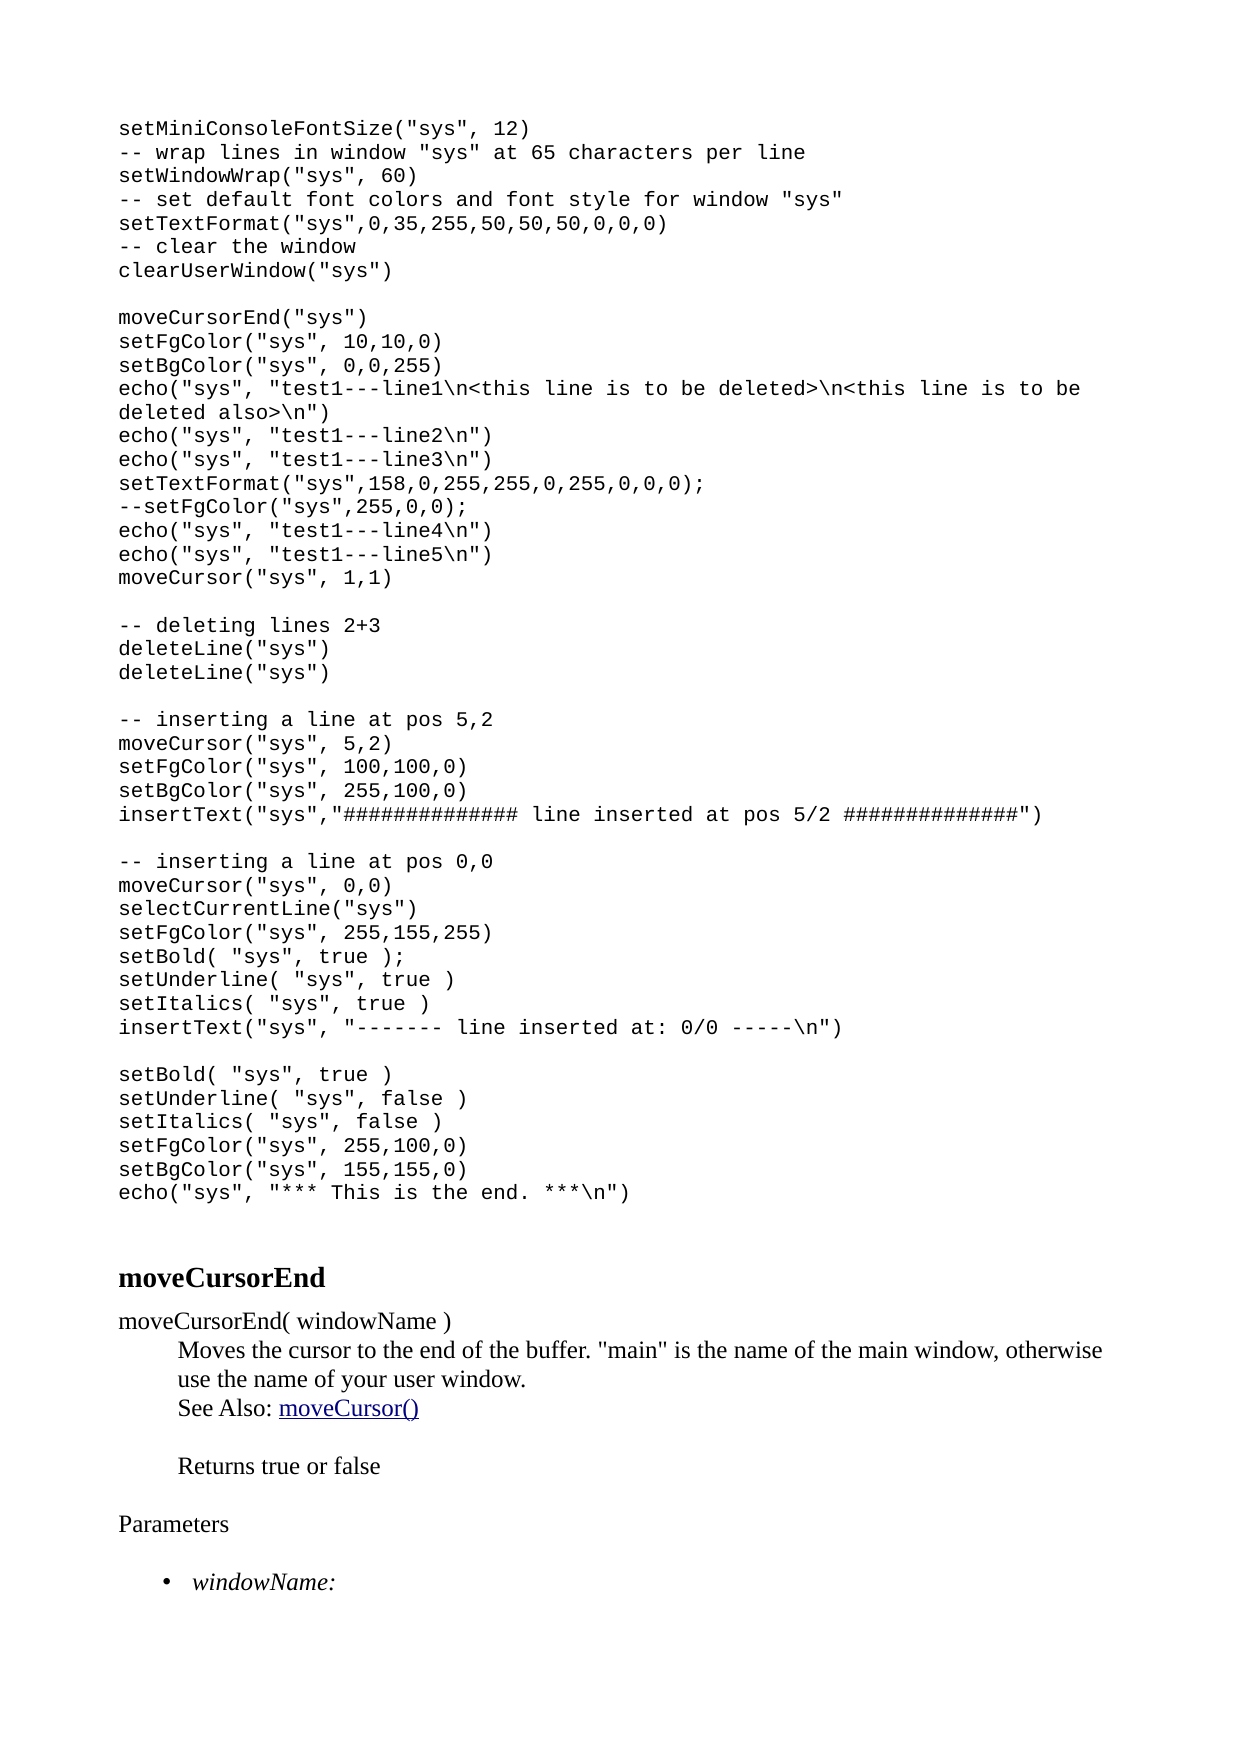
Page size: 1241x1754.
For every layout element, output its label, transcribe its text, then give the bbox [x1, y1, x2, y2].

text clearUserWindow("sys") [118, 260, 1122, 284]
text -- deleting lines 2+3 [118, 615, 1122, 638]
subtitle moveCursorEnd( windowName ) [118, 1306, 1122, 1335]
text setItalics( "sys", true ) [118, 993, 1122, 1017]
text --setFgColor("sys",255,0,0); [118, 496, 1122, 520]
subtitle Parameters [118, 1509, 1122, 1538]
text setBold( "sys", true ); [118, 946, 1122, 969]
text -- inserting a line at pos 0,0 [118, 851, 1122, 875]
text moveCursor("sys", 1,1) [118, 567, 1122, 591]
text moveCursor("sys", 5,2) [118, 733, 1122, 757]
text echo("sys", "test1---line2\n") [118, 426, 1122, 449]
text setBold( "sys", true ) [118, 1064, 1122, 1088]
text setItalics( "sys", false ) [118, 1111, 1122, 1135]
text echo("sys", "*** This is the end. ***\n") [118, 1182, 1122, 1206]
text -- inserting a line at pos 5,2 [118, 709, 1122, 733]
list See Also: moveCursor() [177, 1393, 1122, 1421]
text setFgColor("sys", 100,100,0) [118, 757, 1122, 780]
list windowName: [162, 1567, 1122, 1596]
text setFgColor("sys", 255,100,0) [118, 1135, 1122, 1158]
text setBgColor("sys", 155,155,0) [118, 1158, 1122, 1182]
text echo("sys", "test1---line3\n") [118, 449, 1122, 473]
text setFgColor("sys", 255,155,255) [118, 922, 1122, 946]
text -- set default font colors and font style for window "sys" [118, 189, 1122, 213]
text deleteLine("sys") [118, 638, 1122, 662]
text setWindowWrap("sys", 60) [118, 165, 1122, 189]
list Moves the cursor to the end of the buffer. "main" is the name of the main window, otherwise use the name of your user window. [177, 1335, 1122, 1393]
text -- wrap lines in window "sys" at 65 characters per line [118, 142, 1122, 165]
text echo("sys", "test1---line1\n<this line is to be deleted>\n<this line is to be deleted also>\n") [118, 378, 1122, 426]
list Returns true or false [177, 1451, 1122, 1479]
text deleteLine("sys") [118, 662, 1122, 686]
text insertText("sys","############## line inserted at pos 5/2 ##############") [118, 804, 1122, 827]
text setUnderline( "sys", false ) [118, 1088, 1122, 1111]
text moveCursorEnd("sys") [118, 307, 1122, 331]
text setTextFormat("sys",0,35,255,50,50,50,0,0,0) [118, 213, 1122, 236]
text insertText("sys", "------- line inserted at: 0/0 -----\n") [118, 1017, 1122, 1040]
text setBgColor("sys", 0,0,255) [118, 354, 1122, 378]
text setMiniConsoleFontSize("sys", 12) [118, 118, 1122, 142]
subtitle moveCursorEnd [118, 1260, 1122, 1294]
text setBgColor("sys", 255,100,0) [118, 780, 1122, 804]
text echo("sys", "test1---line4\n") [118, 520, 1122, 544]
text setTextFormat("sys",158,0,255,255,0,255,0,0,0); [118, 473, 1122, 496]
text selectCurrentLine("sys") [118, 898, 1122, 922]
text moveCursor("sys", 0,0) [118, 875, 1122, 898]
text echo("sys", "test1---line5\n") [118, 544, 1122, 567]
text setUnderline( "sys", true ) [118, 969, 1122, 993]
text -- clear the window [118, 236, 1122, 260]
text setFgColor("sys", 10,10,0) [118, 331, 1122, 354]
